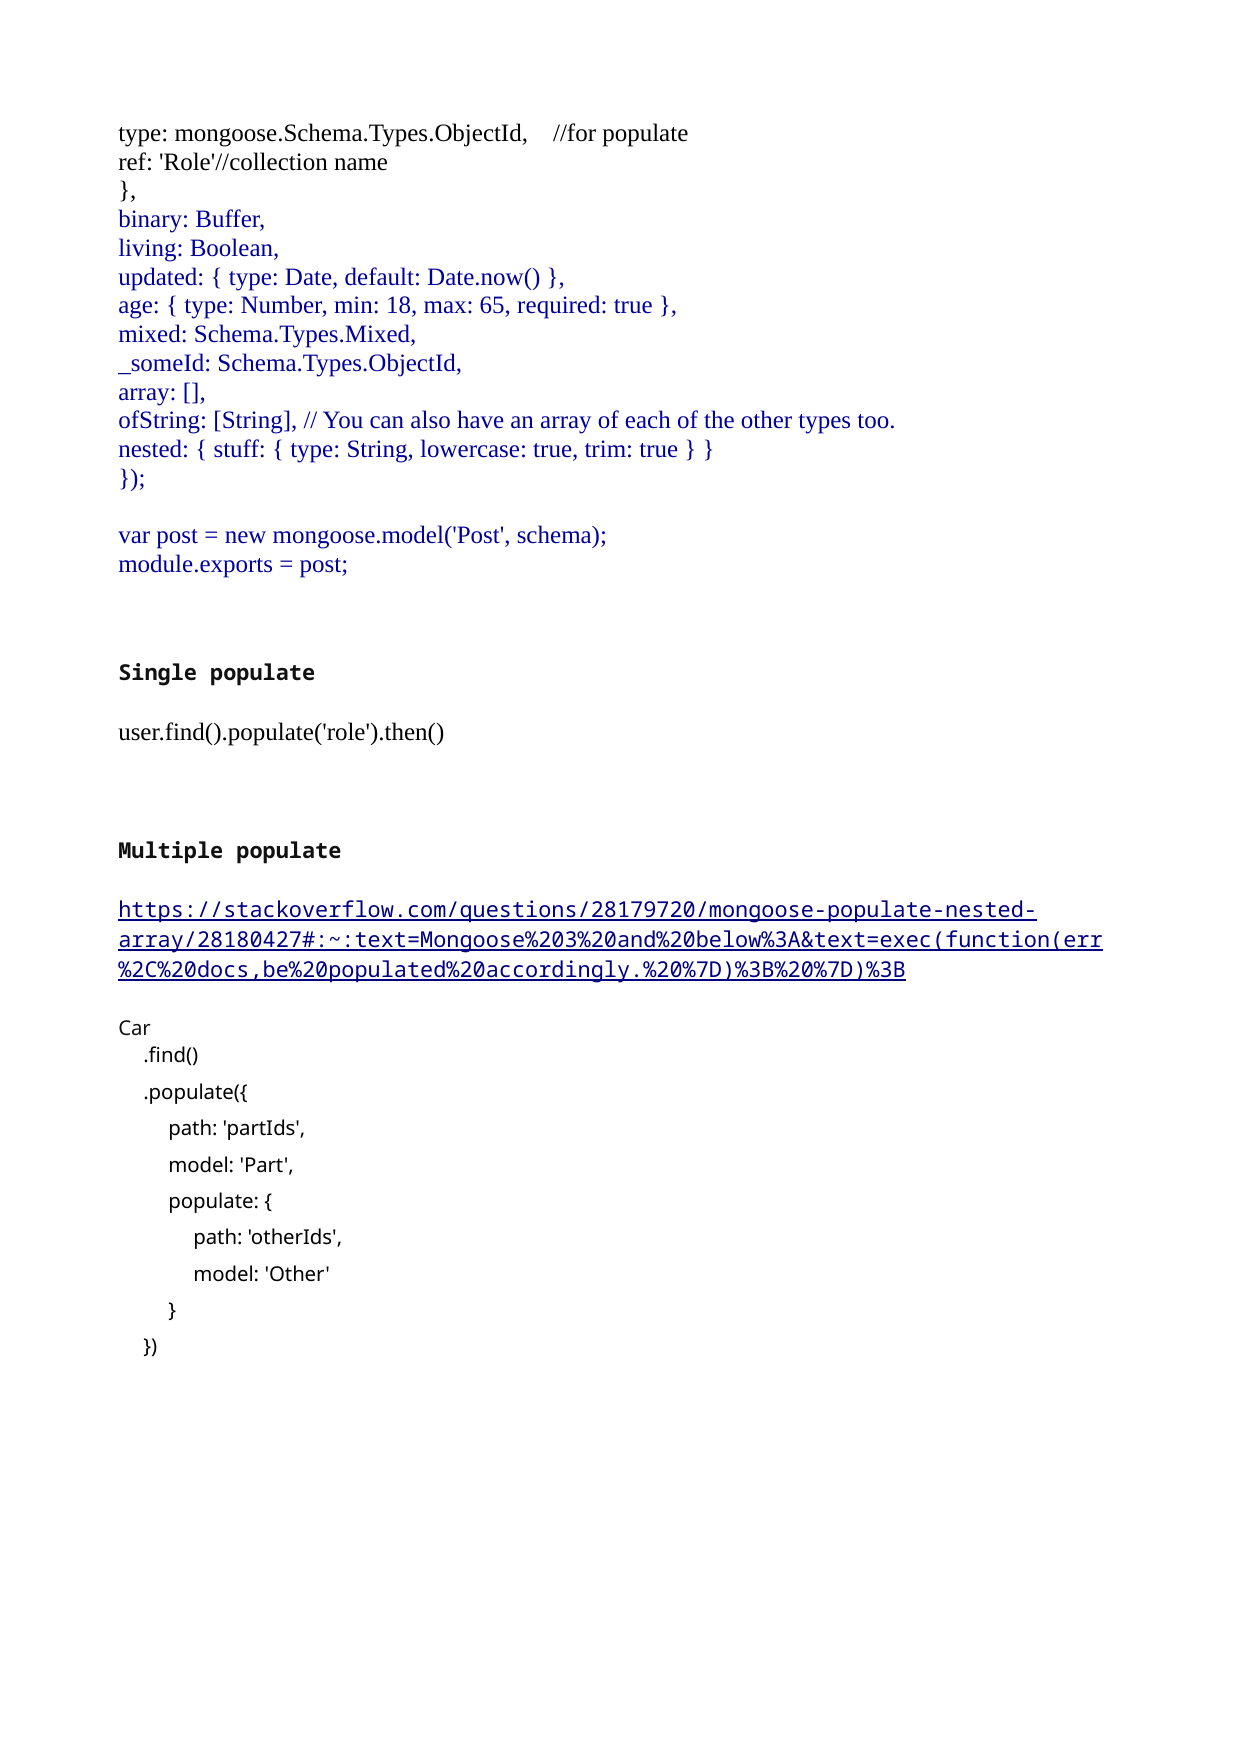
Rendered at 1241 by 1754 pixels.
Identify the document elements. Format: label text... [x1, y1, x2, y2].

text populate: { [118, 1187, 1122, 1214]
text model: 'Part', [118, 1150, 1122, 1178]
text path: 'partIds', [118, 1114, 1122, 1142]
text array: [], [118, 377, 1122, 406]
text user.find().populate('role').then() [118, 717, 1122, 745]
text }) [118, 1332, 1122, 1360]
text .populate({ [118, 1077, 1122, 1106]
text module.exports = post; [118, 549, 1122, 578]
text Multiple populate [118, 835, 1122, 864]
text nested: { stuff: { type: String, lowercase: true, trim: true } } [118, 434, 1122, 463]
text Single populate [118, 657, 1122, 687]
text mixed: Schema.Types.Mixed, [118, 319, 1122, 348]
text }); [118, 463, 1122, 492]
text _someId: Schema.Types.ObjectId, [118, 348, 1122, 377]
text type: mongoose.Schema.Types.ObjectId, //for populate [118, 118, 1122, 147]
text living: Boolean, [118, 233, 1122, 262]
text Car [118, 1013, 1122, 1041]
text path: 'otherIds', [118, 1223, 1122, 1251]
text age: { type: Number, min: 18, max: 65, required: true }, [118, 291, 1122, 319]
text ref: 'Role'//collection name [118, 147, 1122, 176]
text ofString: [String], // You can also have an array of each of the other types too. [118, 406, 1122, 434]
text }, [118, 176, 1122, 204]
text .find() [118, 1041, 1122, 1069]
text updated: { type: Date, default: Date.now() }, [118, 262, 1122, 291]
text https://stackoverflow.com/questions/28179720/mongoose-populate-nested-array/28180427#:~:text=Mongoose%203%20and%20below%3A&text=exec(function(err%2C%20docs,be%20populated%20accordingly.%20%7D)%3B%20%7D)%3B [118, 894, 1122, 984]
text binary: Buffer, [118, 204, 1122, 233]
text model: 'Other' [118, 1259, 1122, 1287]
text var post = new mongoose.model('Post', schema); [118, 521, 1122, 549]
text } [118, 1296, 1122, 1324]
